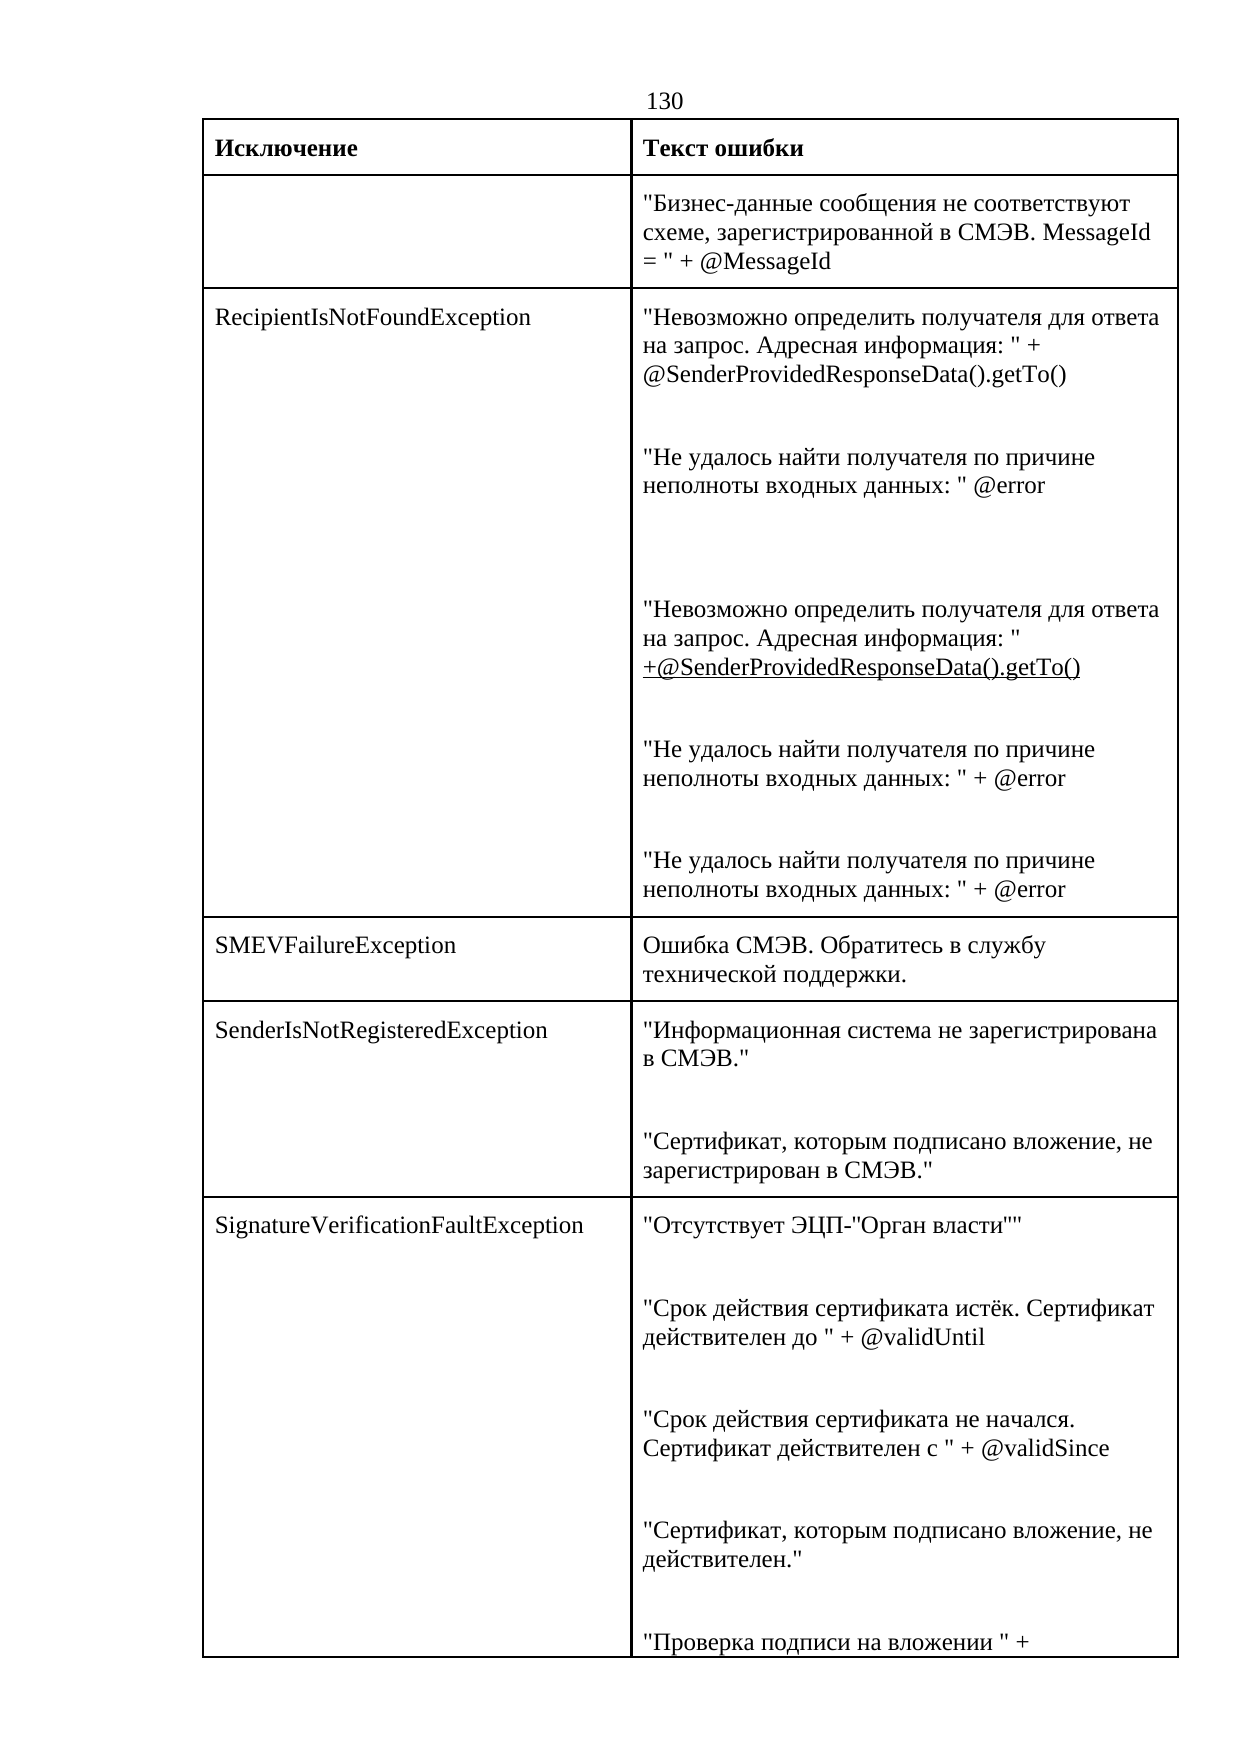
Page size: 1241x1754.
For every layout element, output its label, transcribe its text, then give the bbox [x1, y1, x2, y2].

table_cell "Бизнес-данные сообщения не соответствуют схеме, зарегистрированной в СМЭВ. MessageId = " + @MessageId [633, 176, 1177, 287]
table_cell "Информационная система не зарегистрирована в СМЭВ." "Сертификат, которым подписано вложение, не зарегистрирован в СМЭВ." [633, 1002, 1177, 1196]
table_cell SMEVFailureException [204, 918, 630, 1000]
table_cell "Невозможно определить получателя для ответа на запрос. Адресная информация: " + @SenderProvidedResponseData().getTo() "Не удалось найти получателя по причине неполноты входных данных: " @error "Невозможно определить получателя для ответа на запрос. Адресная информация: " +@SenderProvidedResponseData().getTo() "Не удалось найти получателя по причине неполноты входных данных: " + @error "Не удалось найти получателя по причине неполноты входных данных: " + @error [633, 289, 1177, 916]
table_cell Ошибка СМЭВ. Обратитесь в службу технической поддержки. [633, 918, 1177, 1000]
table_cell SignatureVerificationFaultException [204, 1198, 630, 1656]
table_cell "Отсутствует ЭЦП-''Орган власти''" "Срок действия сертификата истёк. Сертификат действителен до " + @validUntil "Срок действия сертификата не начался. Сертификат действителен с " + @validSince "Сертификат, которым подписано вложение, не действителен." "Проверка подписи на вложении " + [633, 1198, 1177, 1656]
table_cell [204, 176, 630, 287]
table_header Текст ошибки [633, 120, 1177, 174]
table_cell RecipientIsNotFoundException [204, 289, 630, 916]
table_header Исключение [204, 120, 630, 174]
table_cell SenderIsNotRegisteredException [204, 1002, 630, 1196]
